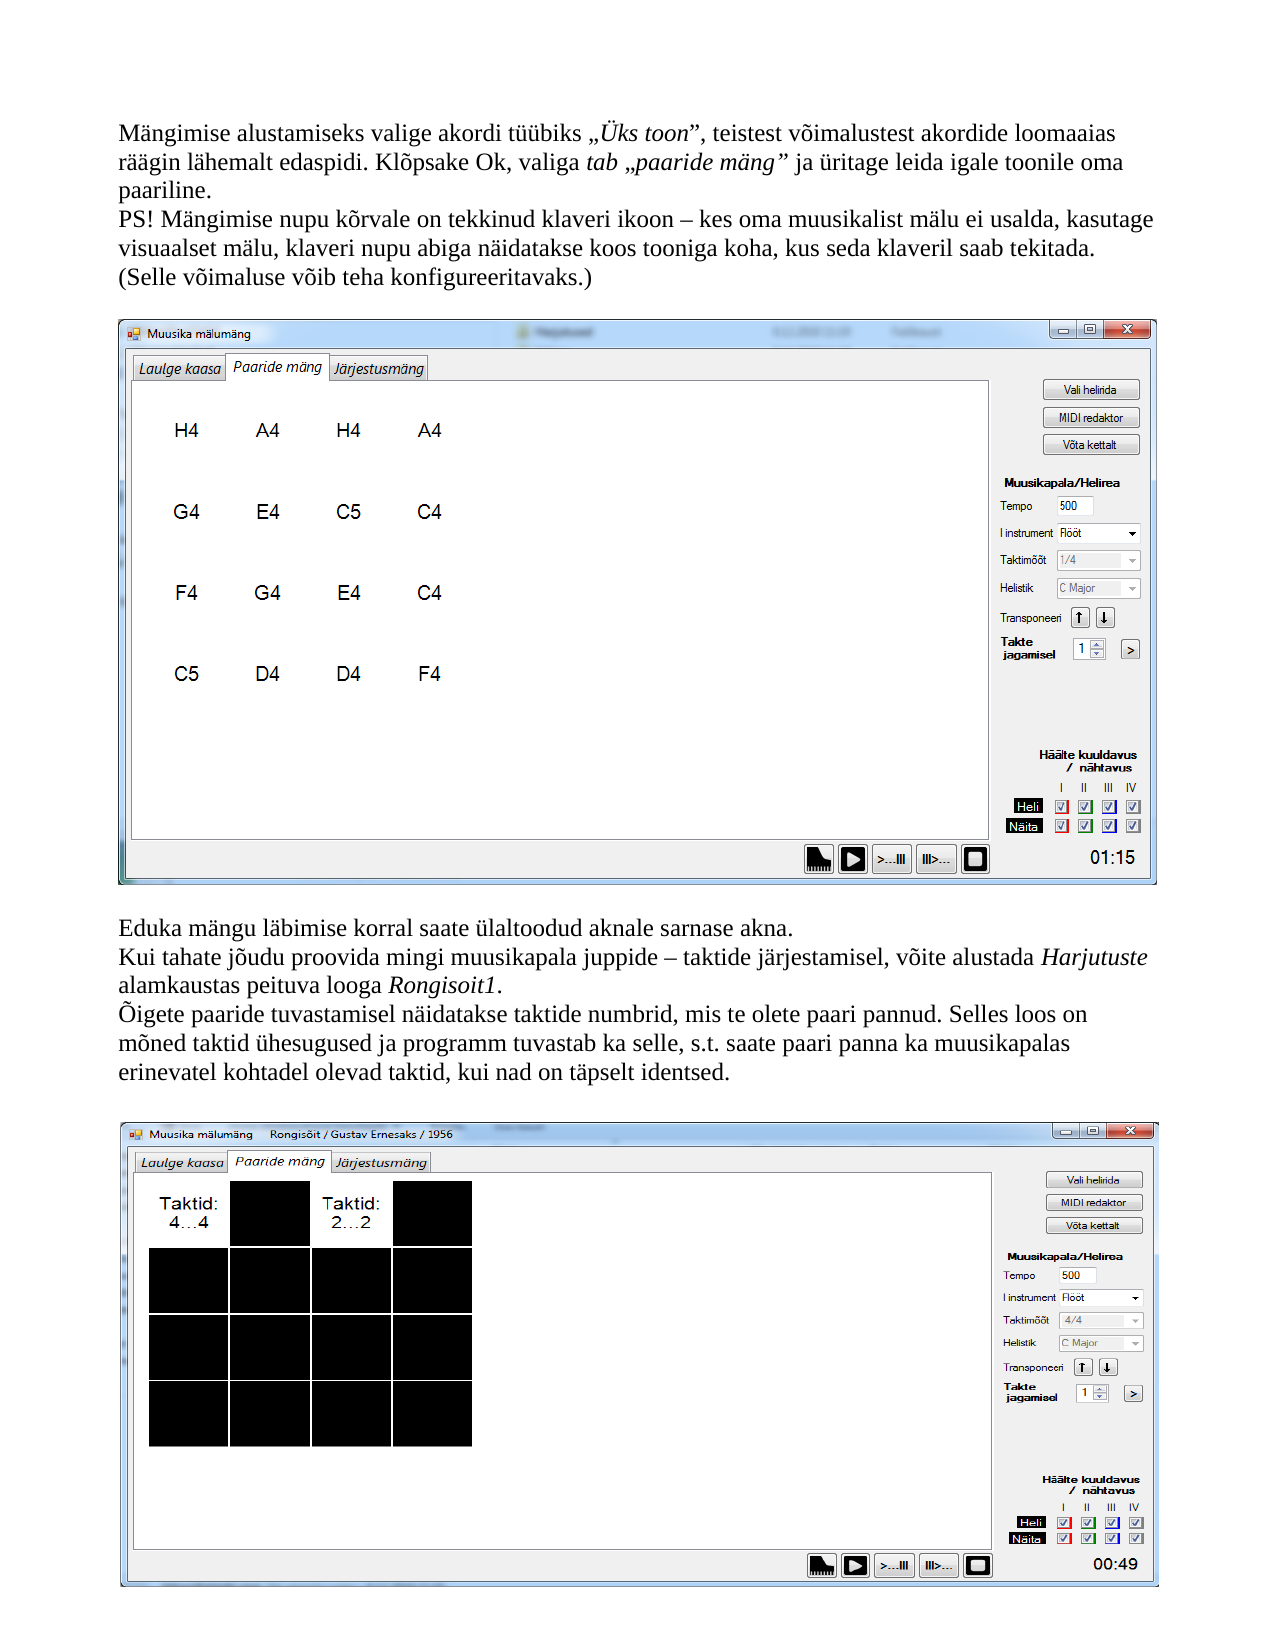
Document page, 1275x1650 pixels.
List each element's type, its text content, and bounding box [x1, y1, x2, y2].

text Eduka mängu läbimise korral saate ülaltoodud aknale sarnase akna. Kui tahate jõudu proovida mingi muusikapala juppide – taktide järjestamisel, võite alustada Harjutuste alamkaustas peituva looga Rongisoit1. Õigete paaride tuvastamisel näidatakse taktide numbrid, mis te olete paari pannud. Selles loos on mõned taktid ühesugused ja programm tuvastab ka selle, s.t. saate paari panna ka muusikapalas erinevatel kohtadel olevad taktid, kui nad on täpselt identsed. [118, 913, 1157, 1085]
picture [120, 1122, 1159, 1587]
text Mängimise alustamiseks valige akordi tüübiks „Üks toon”, teistest võimalustest akordide loomaaias räägin lähemalt edaspidi. Klõpsake Ok, valiga tab „paaride mäng” ja üritage leida igale toonile oma paariline. [118, 118, 1157, 204]
picture [118, 319, 1157, 885]
text PS! Mängimise nupu kõrvale on tekkinud klaveri ikoon – kes oma muusikalist mälu ei usalda, kasutage visuaalset mälu, klaveri nupu abiga näidatakse koos tooniga koha, kus seda klaveril saab tekitada. (Selle võimaluse võib teha konfigureeritavaks.) [118, 204, 1157, 291]
